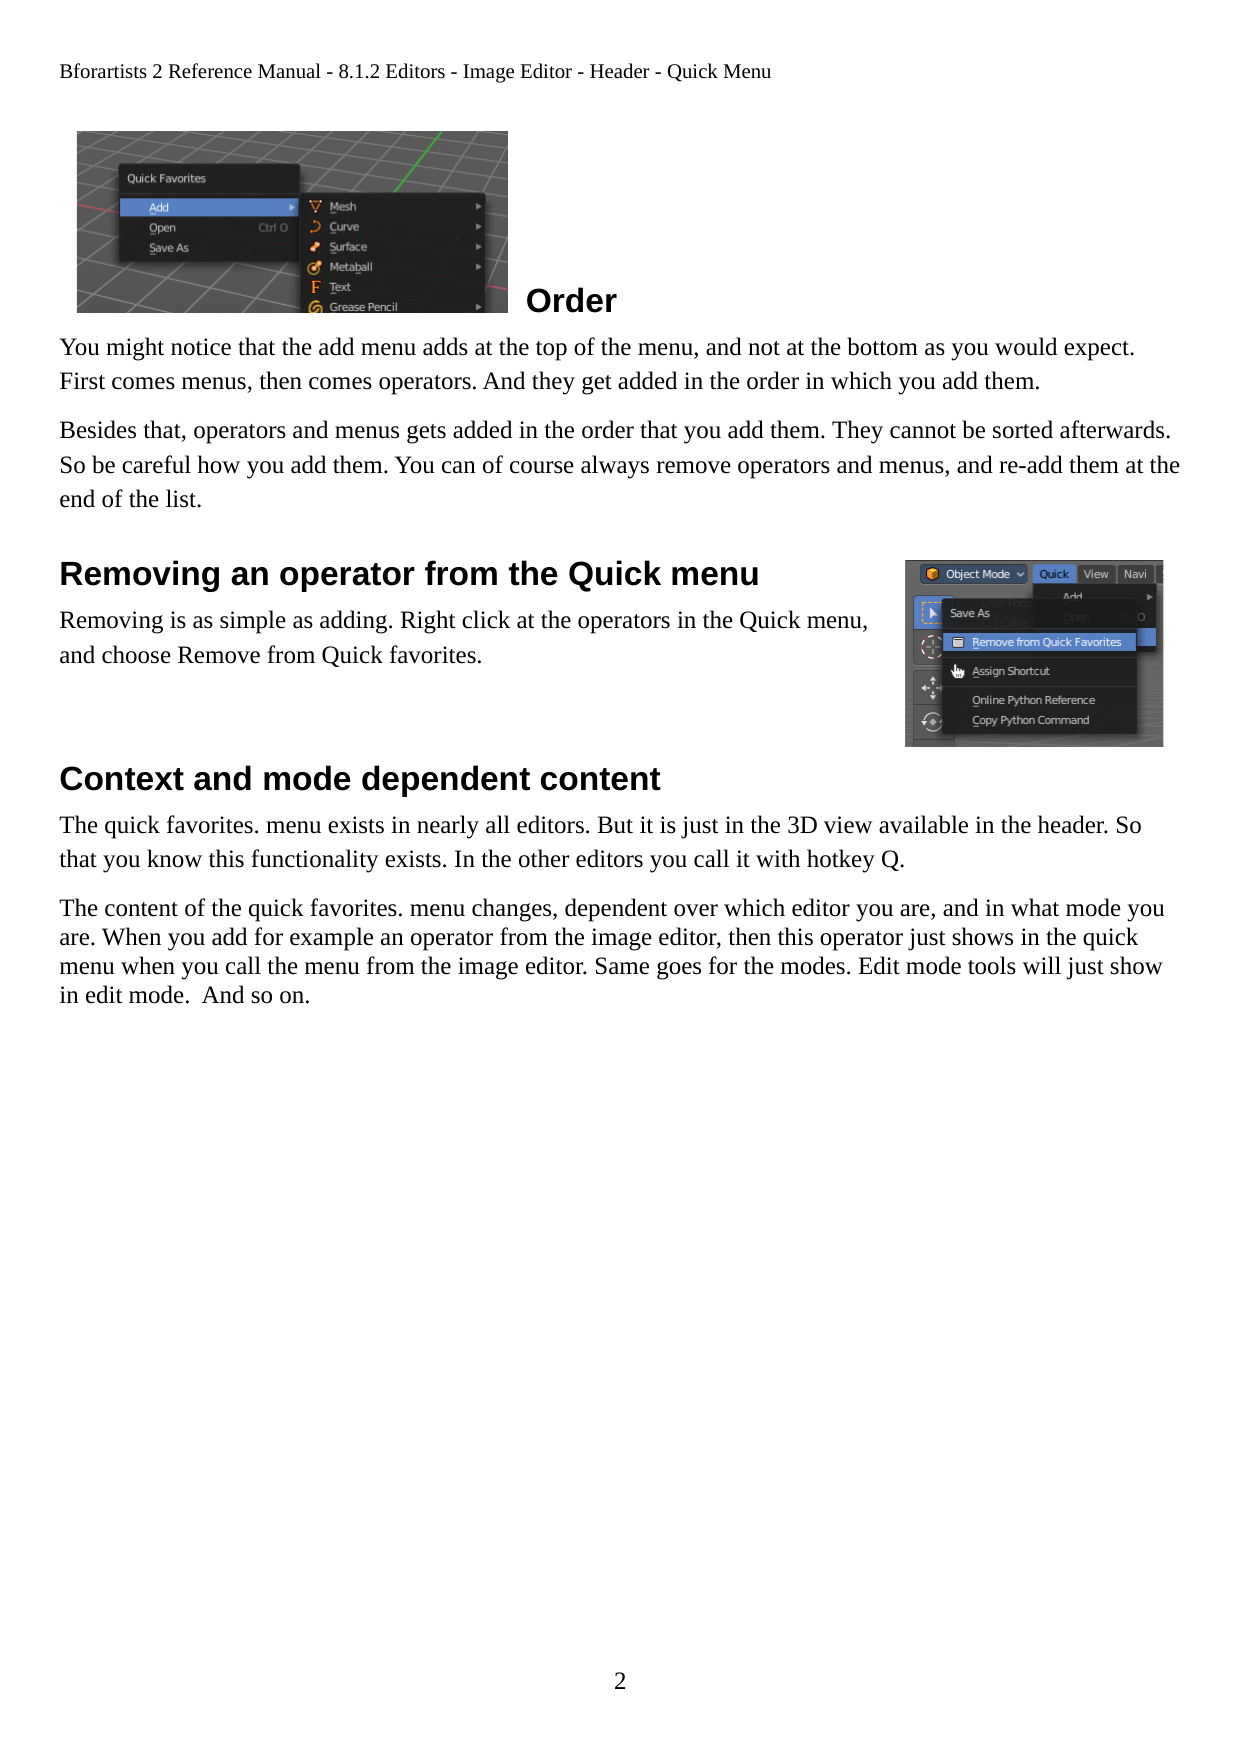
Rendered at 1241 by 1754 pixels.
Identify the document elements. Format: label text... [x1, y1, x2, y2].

subtitle Context and mode dependent content [59, 759, 1181, 797]
picture [905, 560, 1164, 747]
text Besides that, operators and menus gets added in the order that you add them. They cannot be sorted afterwards. So be careful how you add them. You can of course always remove operators and menus, and re-add them at the end of the list. [59, 415, 1181, 513]
text You might notice that the add menu adds at the top of the menu, and not at the bottom as you would expect. First comes menus, then comes operators. And they get added in the order in which you add them. [59, 332, 1181, 395]
text Removing is as simple as adding. Right click at the operators in the Quick menu, and choose Remove from Quick favorites. [59, 605, 905, 668]
picture [76, 131, 508, 313]
subtitle Order [59, 281, 1181, 319]
text The content of the quick favorites. menu changes, dependent over which editor you are, and in what mode you are. When you add for example an operator from the image editor, then this operator just shows in the quick menu when you call the menu from the image editor. Same goes for the modes. Edit mode tools will just show in edit mode. And so on. [59, 893, 1181, 1008]
text The quick favorites. menu exists in nearly all editors. But it is just in the 3D view available in the header. So that you know this functionality exists. In the other editors you call it with hotkey Q. [59, 810, 1181, 873]
subtitle Removing an operator from the Quick menu [59, 554, 1181, 593]
